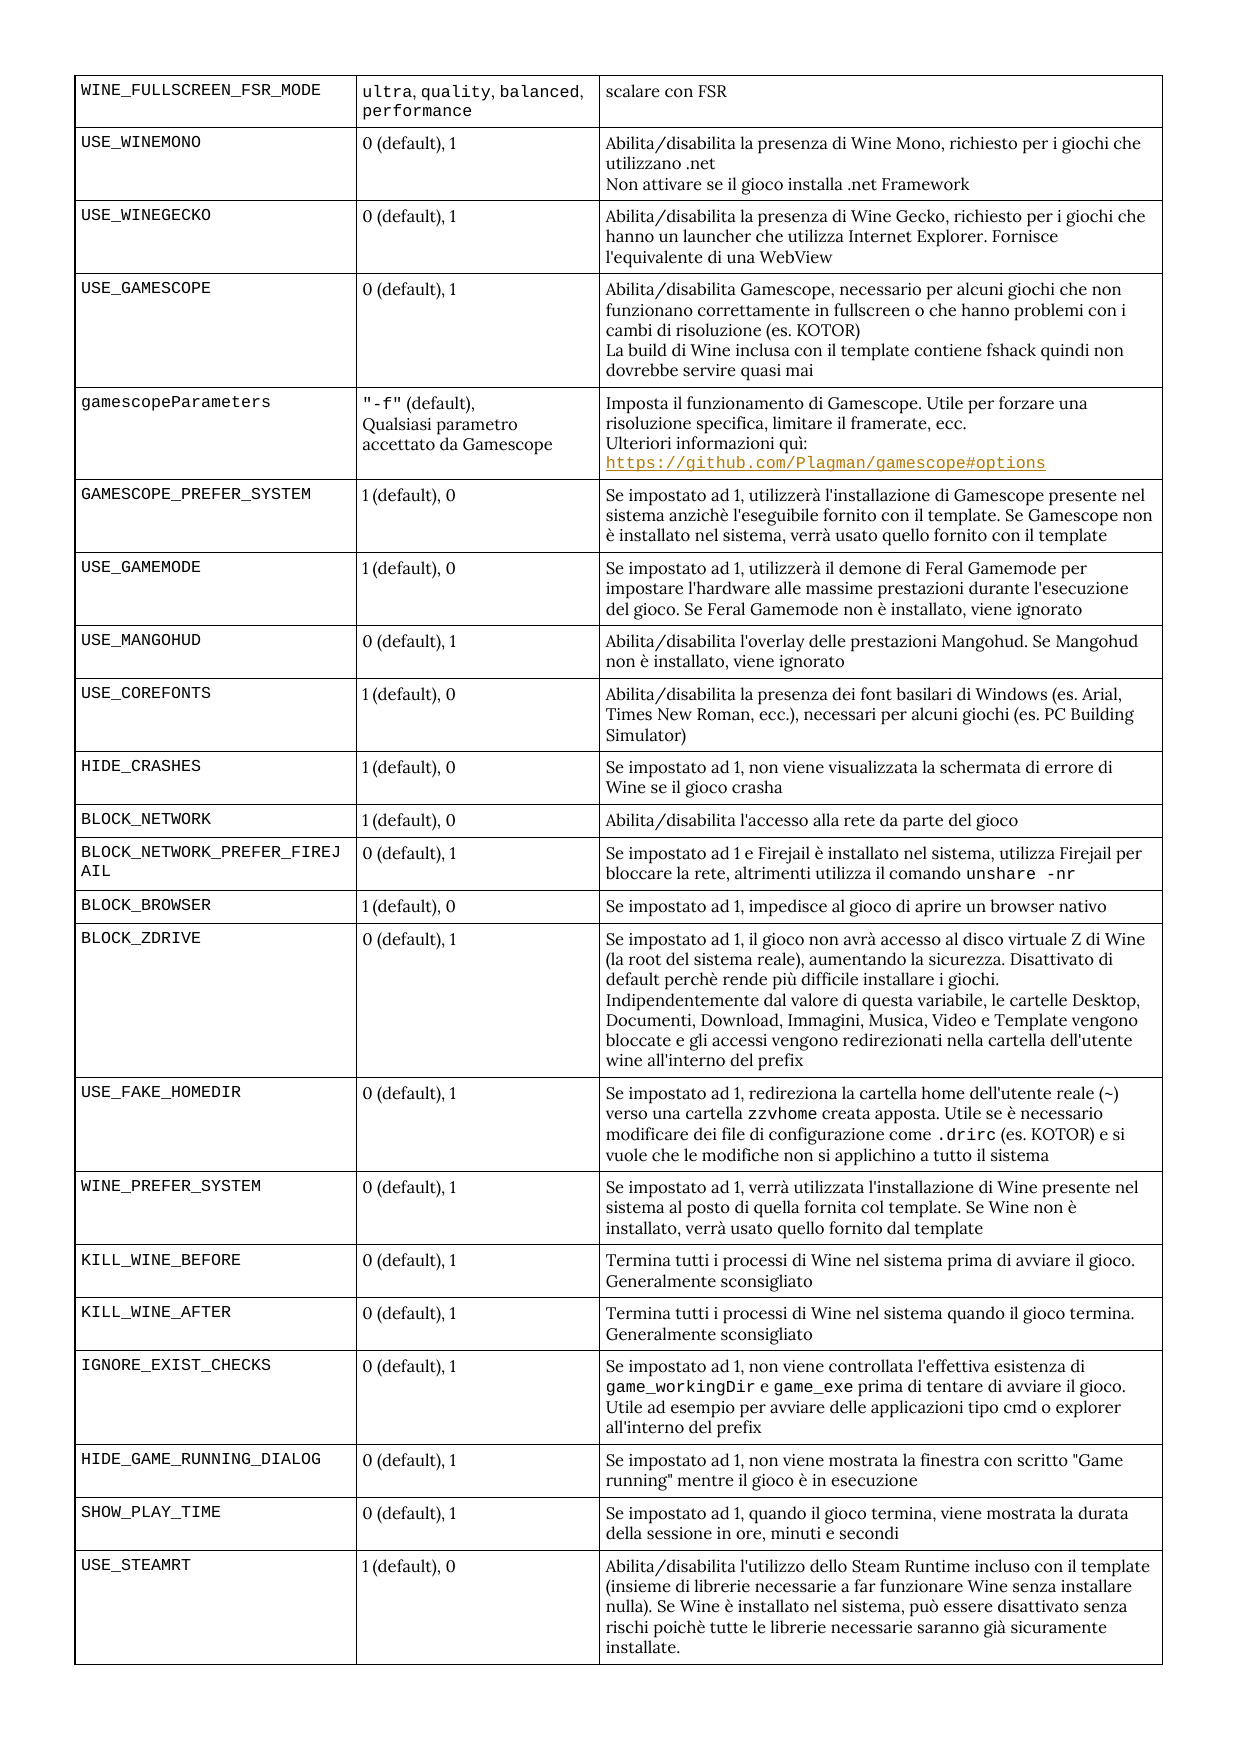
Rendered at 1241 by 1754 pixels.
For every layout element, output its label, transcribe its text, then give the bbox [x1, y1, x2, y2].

table_cell BLOCK_NETWORK_PREFER_FIREJAIL [76, 838, 356, 890]
table_cell Se impostato ad 1, redireziona la cartella home dell'utente reale (~) verso una cartella zzvhome creata apposta. Utile se è necessario modificare dei file di configurazione come .drirc (es. KOTOR) e si vuole che le modifiche non si applichino a tutto il sistema [600, 1078, 1162, 1171]
table_cell 0 (default), 1 [357, 1351, 599, 1444]
table_cell GAMESCOPE_PREFER_SYSTEM [76, 480, 356, 552]
table_cell BLOCK_ZDRIVE [76, 924, 356, 1077]
table_cell 0 (default), 1 [357, 1445, 599, 1497]
table_cell USE_GAMEMODE [76, 553, 356, 625]
table_cell Se impostato ad 1 e Firejail è installato nel sistema, utilizza Firejail per bloccare la rete, altrimenti utilizza il comando unshare -nr [600, 838, 1162, 890]
table_cell 0 (default), 1 [357, 838, 599, 890]
table_cell 1 (default), 0 [357, 679, 599, 751]
table_cell 0 (default), 1 [357, 924, 599, 1077]
table_cell 1 (default), 0 [357, 891, 599, 923]
table_cell Se impostato ad 1, utilizzerà l'installazione di Gamescope presente nel sistema anzichè l'eseguibile fornito con il template. Se Gamescope non è installato nel sistema, verrà usato quello fornito con il template [600, 480, 1162, 552]
table_cell Se impostato ad 1, utilizzerà il demone di Feral Gamemode per impostare l'hardware alle massime prestazioni durante l'esecuzione del gioco. Se Feral Gamemode non è installato, viene ignorato [600, 553, 1162, 625]
table_cell 0 (default), 1 [357, 274, 599, 387]
table_cell HIDE_CRASHES [76, 752, 356, 804]
table_cell Se impostato ad 1, non viene mostrata la finestra con scritto "Game running" mentre il gioco è in esecuzione [600, 1445, 1162, 1497]
table_cell Se impostato ad 1, impedisce al gioco di aprire un browser nativo [600, 891, 1162, 923]
table_cell 0 (default), 1 [357, 1245, 599, 1297]
table_cell 0 (default), 1 [357, 128, 599, 200]
table_cell 0 (default), 1 [357, 1078, 599, 1171]
table_cell WINE_PREFER_SYSTEM [76, 1172, 356, 1244]
table_cell Abilita/disabilita l'overlay delle prestazioni Mangohud. Se Mangohud non è installato, viene ignorato [600, 626, 1162, 678]
table_cell Se impostato ad 1, il gioco non avrà accesso al disco virtuale Z di Wine (la root del sistema reale), aumentando la sicurezza. Disattivato di default perchè rende più difficile installare i giochi. Indipendentemente dal valore di questa variabile, le cartelle Desktop, Documenti, Download, Immagini, Musica, Video e Template vengono bloccate e gli accessi vengono redirezionati nella cartella dell'utente wine all'interno del prefix [600, 924, 1162, 1077]
table_cell USE_WINEMONO [76, 128, 356, 200]
table_cell HIDE_GAME_RUNNING_DIALOG [76, 1445, 356, 1497]
table_cell Termina tutti i processi di Wine nel sistema prima di avviare il gioco. Generalmente sconsigliato [600, 1245, 1162, 1297]
table_cell 1 (default), 0 [357, 480, 599, 552]
table_cell 0 (default), 1 [357, 626, 599, 678]
table_cell Abilita/disabilita Gamescope, necessario per alcuni giochi che non funzionano correttamente in fullscreen o che hanno problemi con i cambi di risoluzione (es. KOTOR) La build di Wine inclusa con il template contiene fshack quindi non dovrebbe servire quasi mai [600, 274, 1162, 387]
table_cell USE_FAKE_HOMEDIR [76, 1078, 356, 1171]
table_cell gamescopeParameters [76, 388, 356, 479]
table_cell SHOW_PLAY_TIME [76, 1498, 356, 1550]
table_cell Se impostato ad 1, quando il gioco termina, viene mostrata la durata della sessione in ore, minuti e secondi [600, 1498, 1162, 1550]
table_cell KILL_WINE_AFTER [76, 1298, 356, 1350]
table_cell Se impostato ad 1, verrà utilizzata l'installazione di Wine presente nel sistema al posto di quella fornita col template. Se Wine non è installato, verrà usato quello fornito dal template [600, 1172, 1162, 1244]
table_cell Se impostato ad 1, non viene visualizzata la schermata di errore di Wine se il gioco crasha [600, 752, 1162, 804]
table_cell 0 (default), 1 [357, 1498, 599, 1550]
table_cell 1 (default), 0 [357, 553, 599, 625]
table_cell 1 (default), 0 [357, 752, 599, 804]
table_cell Se impostato ad 1, non viene controllata l'effettiva esistenza di game_workingDir e game_exe prima di tentare di avviare il gioco. Utile ad esempio per avviare delle applicazioni tipo cmd o explorer all'interno del prefix [600, 1351, 1162, 1444]
table_cell Abilita/disabilita la presenza dei font basilari di Windows (es. Arial, Times New Roman, ecc.), necessari per alcuni giochi (es. PC Building Simulator) [600, 679, 1162, 751]
table_cell USE_COREFONTS [76, 679, 356, 751]
table_cell USE_GAMESCOPE [76, 274, 356, 387]
table_cell WINE_FULLSCREEN_FSR_MODE [76, 76, 356, 127]
table_cell Abilita/disabilita la presenza di Wine Gecko, richiesto per i giochi che hanno un launcher che utilizza Internet Explorer. Fornisce l'equivalente di una WebView [600, 201, 1162, 273]
table_cell BLOCK_BROWSER [76, 891, 356, 923]
table_cell IGNORE_EXIST_CHECKS [76, 1351, 356, 1444]
table_cell USE_WINEGECKO [76, 201, 356, 273]
table_cell Abilita/disabilita l'utilizzo dello Steam Runtime incluso con il template (insieme di librerie necessarie a far funzionare Wine senza installare nulla). Se Wine è installato nel sistema, può essere disattivato senza rischi poichè tutte le librerie necessarie saranno già sicuramente installate. [600, 1551, 1162, 1663]
table_cell Imposta il funzionamento di Gamescope. Utile per forzare una risoluzione specifica, limitare il framerate, ecc. Ulteriori informazioni quì: https://github.com/Plagman/gamescope#options [600, 388, 1162, 479]
table_cell BLOCK_NETWORK [76, 805, 356, 837]
table_cell 0 (default), 1 [357, 201, 599, 273]
table_cell 1 (default), 0 [357, 1551, 599, 1663]
table_cell KILL_WINE_BEFORE [76, 1245, 356, 1297]
table_cell USE_MANGOHUD [76, 626, 356, 678]
table_cell Abilita/disabilita la presenza di Wine Mono, richiesto per i giochi che utilizzano .net Non attivare se il gioco installa .net Framework [600, 128, 1162, 200]
table_cell scalare con FSR [600, 76, 1162, 127]
table_cell 0 (default), 1 [357, 1172, 599, 1244]
table_cell ultra, quality, balanced, performance [357, 76, 599, 127]
table_cell "-f" (default), Qualsiasi parametro accettato da Gamescope [357, 388, 599, 479]
table_cell 0 (default), 1 [357, 1298, 599, 1350]
table_cell USE_STEAMRT [76, 1551, 356, 1663]
table_cell 1 (default), 0 [357, 805, 599, 837]
table_cell Termina tutti i processi di Wine nel sistema quando il gioco termina. Generalmente sconsigliato [600, 1298, 1162, 1350]
table_cell Abilita/disabilita l'accesso alla rete da parte del gioco [600, 805, 1162, 837]
